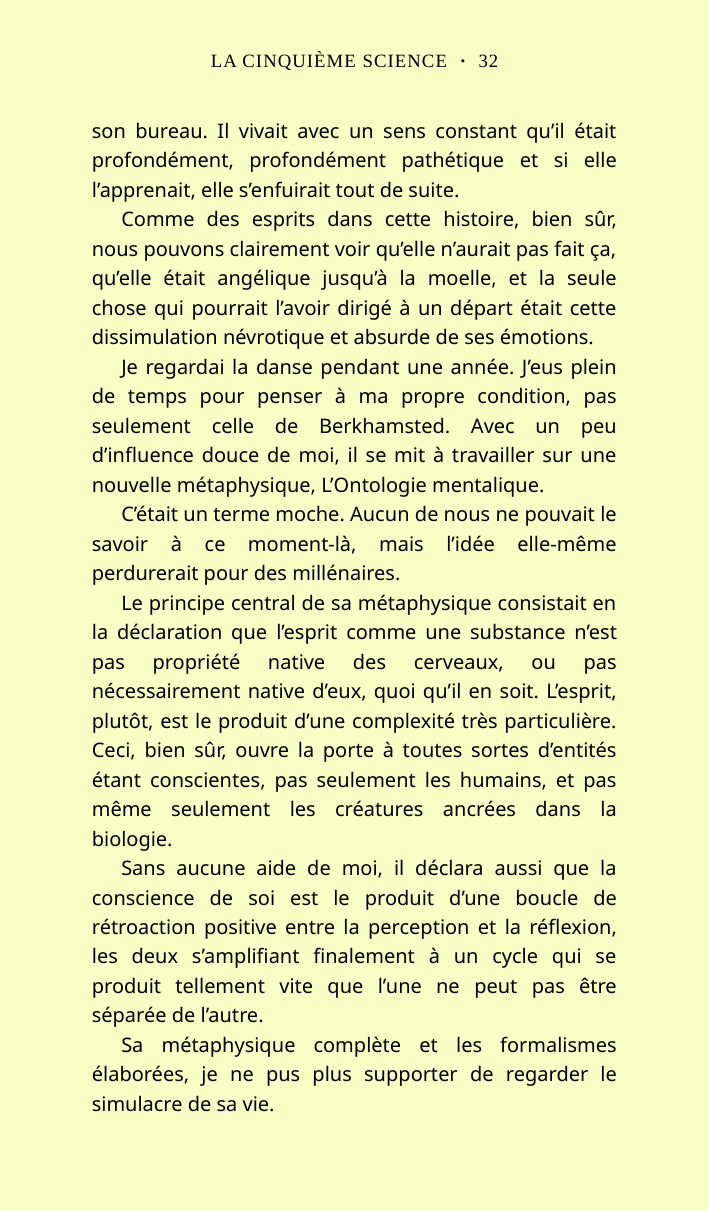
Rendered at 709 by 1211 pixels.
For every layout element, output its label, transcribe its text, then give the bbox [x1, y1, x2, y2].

text Le principe central de sa métaphysique consistait en la déclaration que l’esprit comme une substance n’est pas propriété native des cerveaux, ou pas nécessairement native d’eux, quoi qu’il en soit. L’esprit, plutôt, est le produit d’une complexité très particulière. Ceci, bien sûr, ouvre la porte à toutes sortes d’entités étant conscientes, pas seulement les humains, et pas même seulement les créatures ancrées dans la biologie. [92, 587, 617, 852]
text son bureau. Il vivait avec un sens constant qu’il était profondément, profondément pathétique et si elle l’apprenait, elle s’enfuirait tout de suite. [92, 115, 617, 203]
text Sa métaphysique complète et les formalismes élaborées, je ne pus plus supporter de regarder le simulacre de sa vie. [92, 1029, 617, 1117]
text C’était un terme moche. Aucun de nous ne pouvait le savoir à ce moment-là, mais l’idée elle-même perdurerait pour des millénaires. [92, 498, 617, 587]
text Sans aucune aide de moi, il déclara aussi que la conscience de soi est le produit d’une boucle de rétroaction positive entre la perception et la réflexion, les deux s’amplifiant finalement à un cycle qui se produit tellement vite que l’une ne peut pas être séparée de l’autre. [92, 852, 617, 1029]
text Je regardai la danse pendant une année. J’eus plein de temps pour penser à ma propre condition, pas seulement celle de Berkhamsted. Avec un peu d’influence douce de moi, il se mit à travailler sur une nouvelle métaphysique, L’Ontologie mentalique. [92, 351, 617, 498]
text Comme des esprits dans cette histoire, bien sûr, nous pouvons clairement voir qu’elle n’aurait pas fait ça, qu’elle était angélique jusqu’à la moelle, et la seule chose qui pourrait l’avoir dirigé à un départ était cette dissimulation névrotique et absurde de ses émotions. [92, 203, 617, 351]
